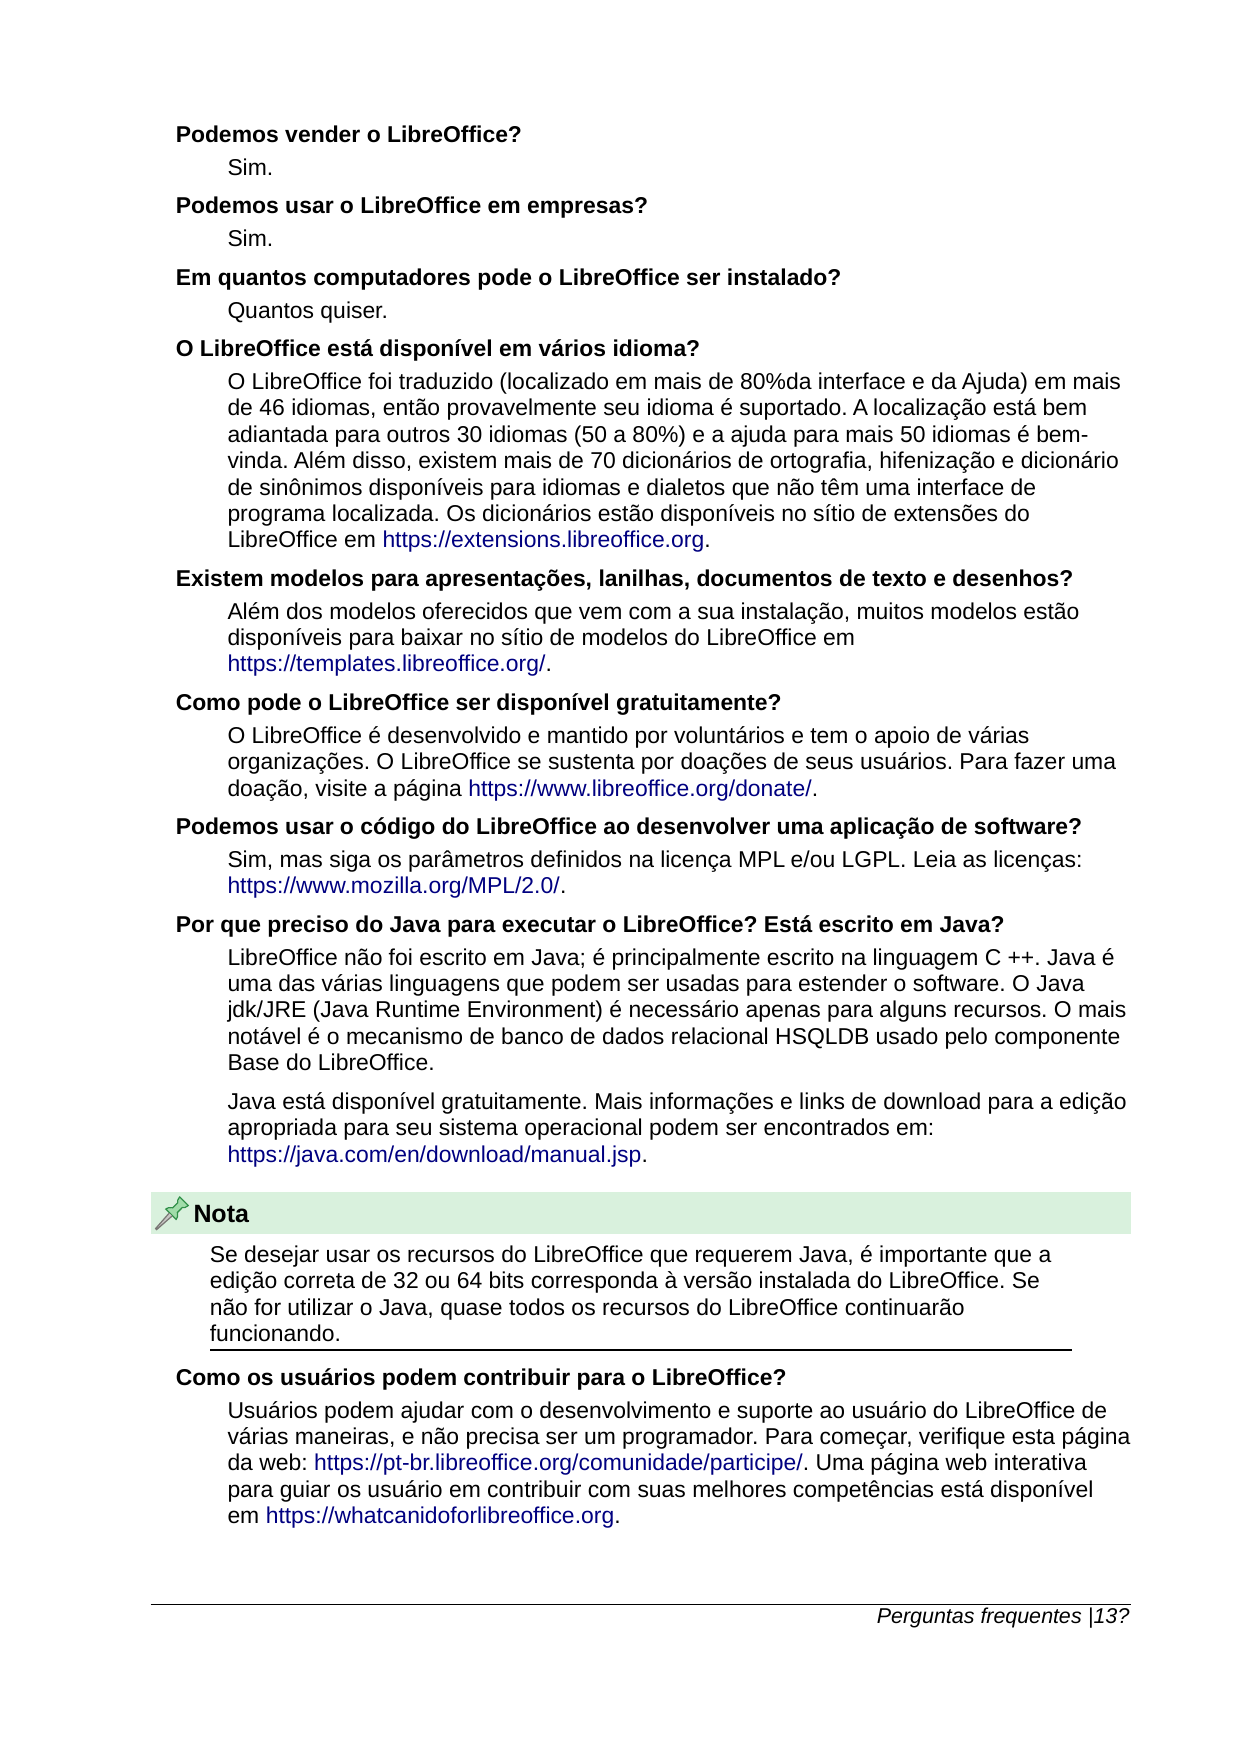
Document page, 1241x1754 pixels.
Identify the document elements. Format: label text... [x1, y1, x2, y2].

text Podemos usar o LibreOffice em empresas? [176, 192, 1131, 219]
text Sim. [227, 154, 1131, 180]
text O LibreOffice foi traduzido (localizado em mais de 80%da interface e da Ajuda) em mais de 46 idiomas, então provavelmente seu idioma é suportado. A localização está bem adiantada para outros 30 idiomas (50 a 80%) e a ajuda para mais 50 idiomas é bem-vinda. Além disso, existem mais de 70 dicionários de ortografia, hifenização e dicionário de sinônimos disponíveis para idiomas e dialetos que não têm uma interface de programa localizada. Os dicionários estão disponíveis no sítio de extensões do LibreOffice em https://extensions.libreoffice.org. [227, 368, 1131, 552]
text Além dos modelos oferecidos que vem com a sua instalação, muitos modelos estão disponíveis para baixar no sítio de modelos do LibreOffice em https://templates.libreoffice.org/. [227, 598, 1131, 677]
text Usuários podem ajudar com o desenvolvimento e suporte ao usuário do LibreOffice de várias maneiras, e não precisa ser um programador. Para começar, verifique esta página da web: https://pt-br.libreoffice.org/comunidade/participe/. Uma página web interativa para guiar os usuário em contribuir com suas melhores competências está disponível em https://whatcanidoforlibreoffice.org. [227, 1397, 1131, 1528]
subtitle Nota [193, 1192, 1131, 1234]
text Em quantos computadores pode o LibreOffice ser instalado? [176, 264, 1131, 290]
text LibreOffice não foi escrito em Java; é principalmente escrito na linguagem C ++. Java é uma das várias linguagens que podem ser usadas para estender o software. O Java jdk/JRE (Java Runtime Environment) é necessário apenas para alguns recursos. O mais notável é o mecanismo de banco de dados relacional HSQLDB usado pelo componente Base do LibreOffice. [227, 944, 1131, 1076]
text Existem modelos para apresentações, lanilhas, documentos de texto e desenhos? [176, 565, 1131, 591]
text Como os usuários podem contribuir para o LibreOffice? [176, 1364, 1131, 1390]
text O LibreOffice está disponível em vários idioma? [176, 335, 1131, 362]
text Por que preciso do Java para executar o LibreOffice? Está escrito em Java? [176, 911, 1131, 937]
text Se desejar usar os recursos do LibreOffice que requerem Java, é importante que a edição correta de 32 ou 64 bits corresponda à versão instalada do LibreOffice. Se não for utilizar o Java, quase todos os recursos do LibreOffice continuarão funcionando. [209, 1241, 1072, 1351]
text Sim, mas siga os parâmetros definidos na licença MPL e/ou LGPL. Leia as licenças: https://www.mozilla.org/MPL/2.0/. [227, 846, 1131, 899]
text O LibreOffice é desenvolvido e mantido por voluntários e tem o apoio de várias organizações. O LibreOffice se sustenta por doações de seus usuários. Para fazer uma doação, visite a página https://www.libreoffice.org/donate/. [227, 722, 1131, 801]
text Sim. [227, 225, 1131, 251]
text Como pode o LibreOffice ser disponível gratuitamente? [176, 689, 1131, 716]
text Java está disponível gratuitamente. Mais informações e links de download para a edição apropriada para seu sistema operacional podem ser encontrados em: https://java.com/en/download/manual.jsp. [227, 1088, 1131, 1167]
text Quantos quiser. [227, 297, 1131, 323]
text Podemos usar o código do LibreOffice ao desenvolver uma aplicação de software? [176, 813, 1131, 840]
text Podemos vender o LibreOffice? [176, 121, 1131, 147]
